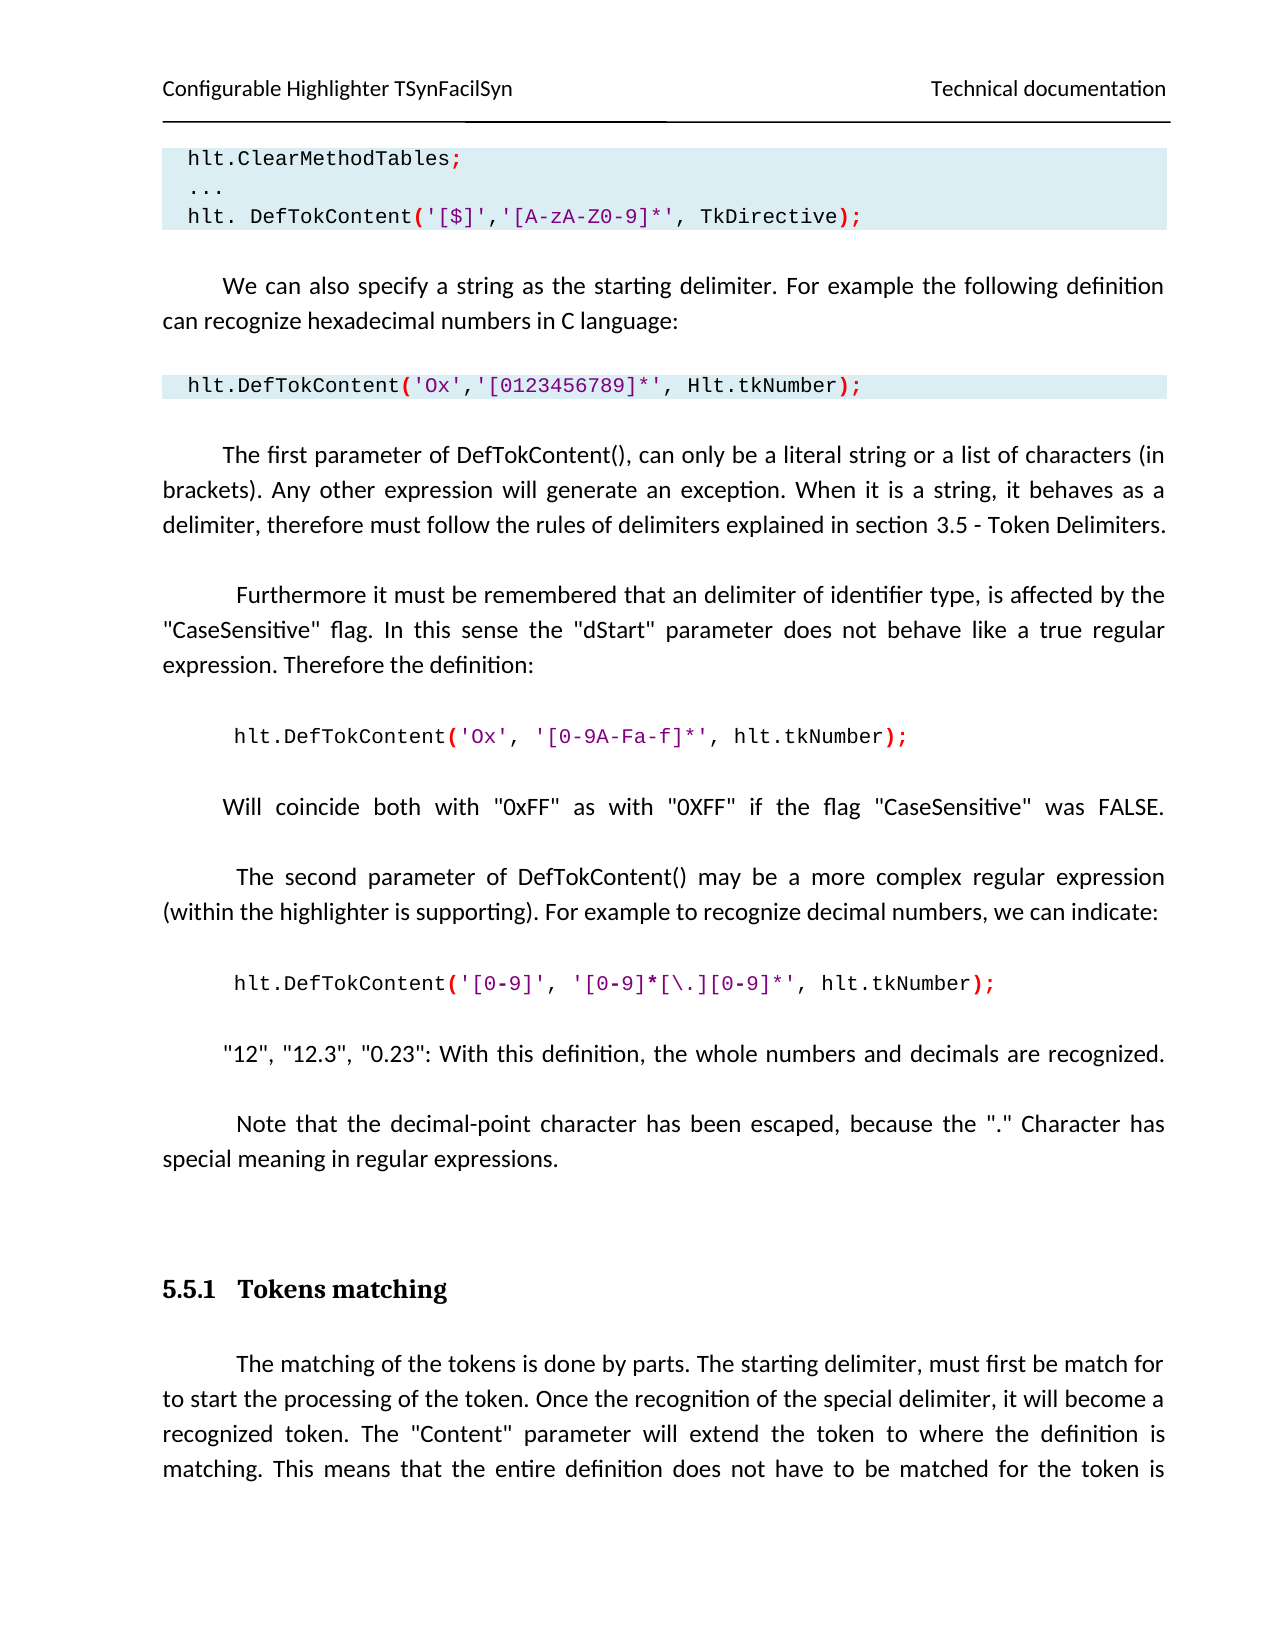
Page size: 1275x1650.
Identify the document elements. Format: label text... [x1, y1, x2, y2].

text We can also specify a string as the starting delimiter. For example the following definition can recognize hexadecimal numbers in C language: [162, 270, 1167, 336]
text hlt.DefTokContent('Ox','[0123456789]*', Hlt.tkNumber); [162, 375, 1167, 399]
text hlt. DefTokContent('[$]','[A-zA-Z0-9]*', TkDirective); [162, 206, 1167, 230]
text Will coincide both with "0xFF" as with "0XFF" if the flag "CaseSensitive" was FALSE. The second parameter of DefTokContent() may be a more complex regular expression (within the highlighter is supporting). For example to recognize decimal numbers, we can indicate: [162, 791, 1167, 927]
text The first parameter of DefTokContent(), can only be a literal string or a list of characters (in brackets). Any other expression will generate an exception. When it is a string, it behaves as a delimiter, therefore must follow the rules of delimiters explained in section 3.5 - Token Delimiters. Furthermore it must be remembered that an delimiter of identifier type, is affected by the "CaseSensitive" flag. In this sense the "dStart" parameter does not behave like a true regular expression. Therefore the definition: [162, 440, 1167, 680]
text The matching of the tokens is done by parts. The starting delimiter, must first be match for to start the processing of the token. Once the recognition of the special delimiter, it will become a recognized token. The "Content" parameter will extend the token to where the definition is matching. This means that the entire definition does not have to be matched for the token is [162, 1348, 1167, 1484]
subtitle Tokens matching [162, 1274, 1167, 1306]
text "12", "12.3", "0.23": With this definition, the whole numbers and decimals are recognized. Note that the decimal-point character has been escaped, because the "." Character has special meaning in regular expressions. [162, 1038, 1167, 1173]
text hlt.DefTokContent('Ox', '[0-9A-Fa-f]*', hlt.tkNumber); [162, 720, 1167, 750]
text ... [162, 177, 1167, 201]
text hlt.ClearMethodTables; [162, 148, 1167, 171]
text hlt.DefTokContent('[0-9]', '[0-9]*[\.][0-9]*', hlt.tkNumber); [162, 966, 1167, 997]
